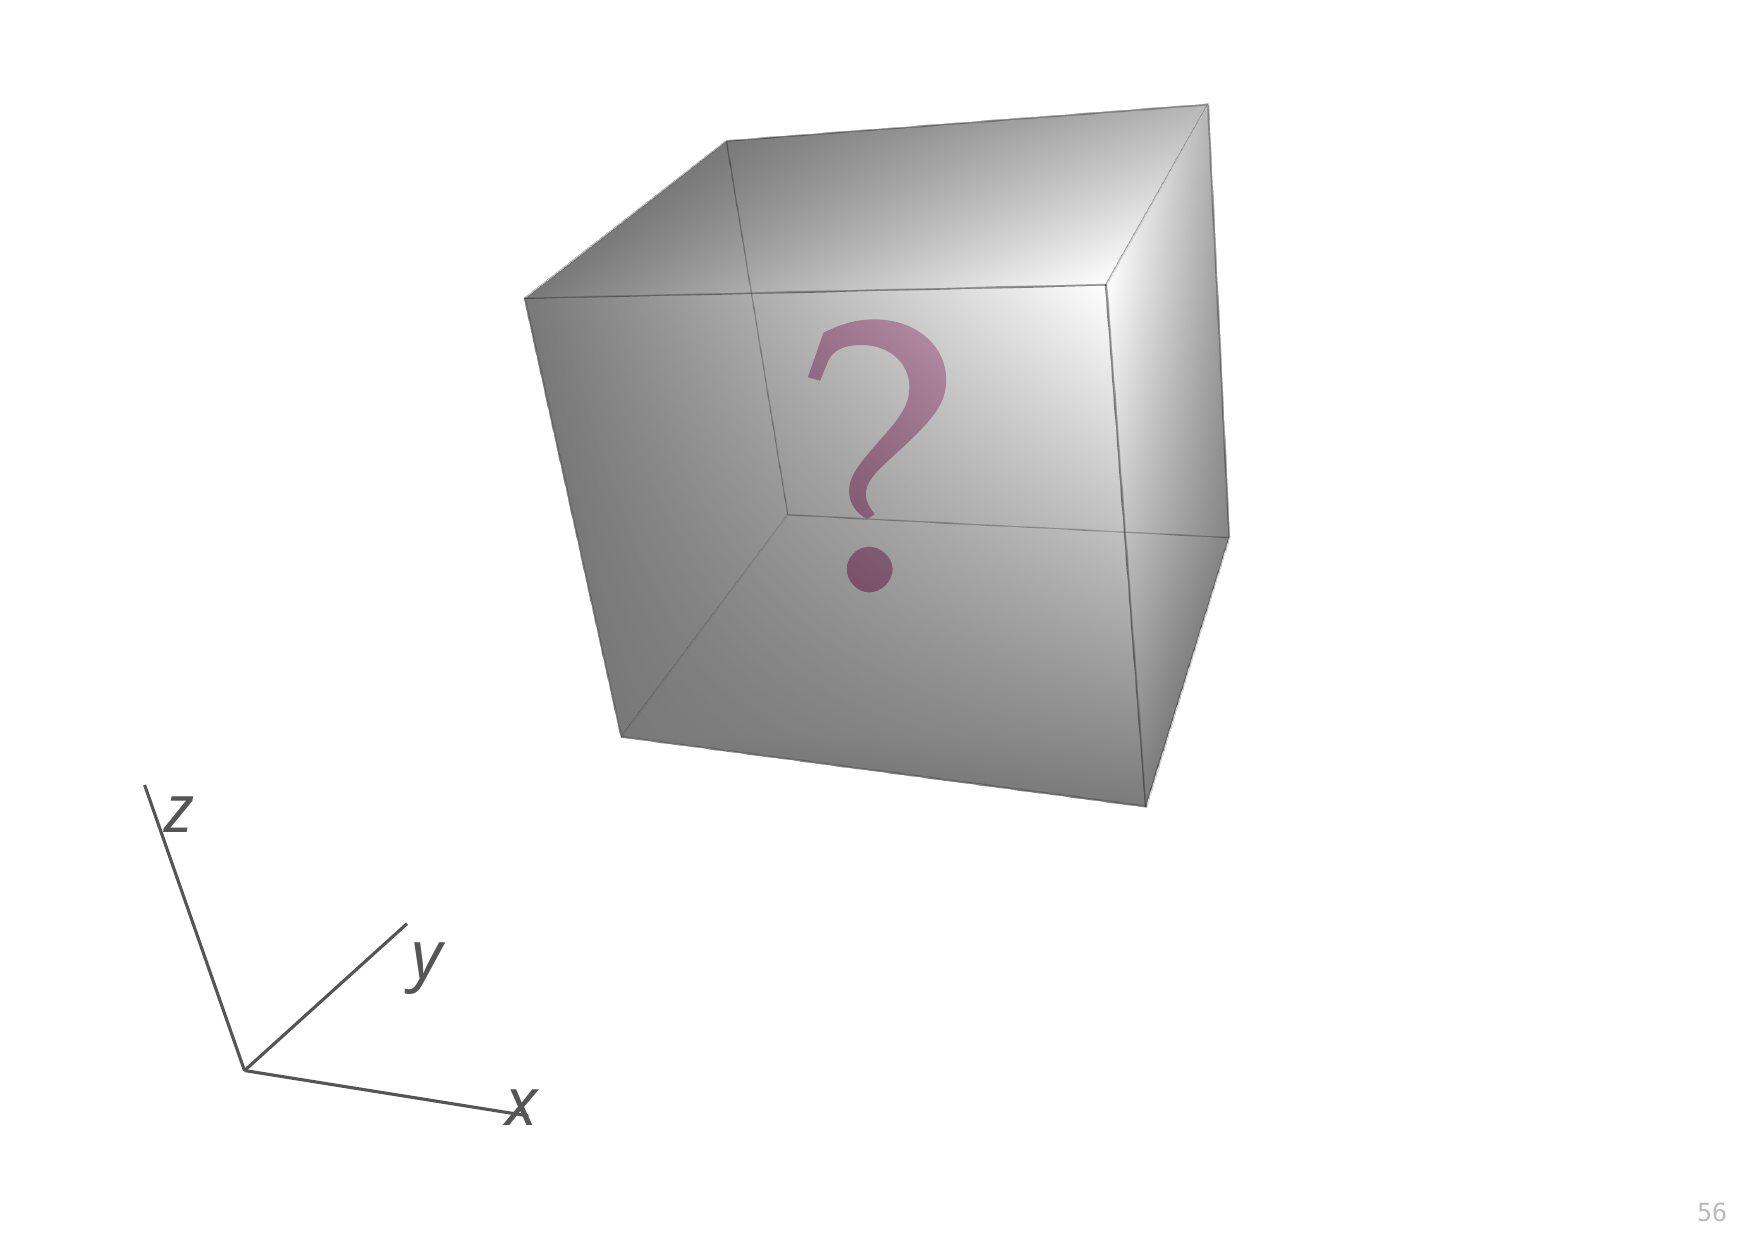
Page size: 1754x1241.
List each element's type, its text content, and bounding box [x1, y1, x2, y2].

text_box z [149, 753, 188, 836]
text_box x [490, 1047, 532, 1129]
text_box y [396, 899, 438, 982]
